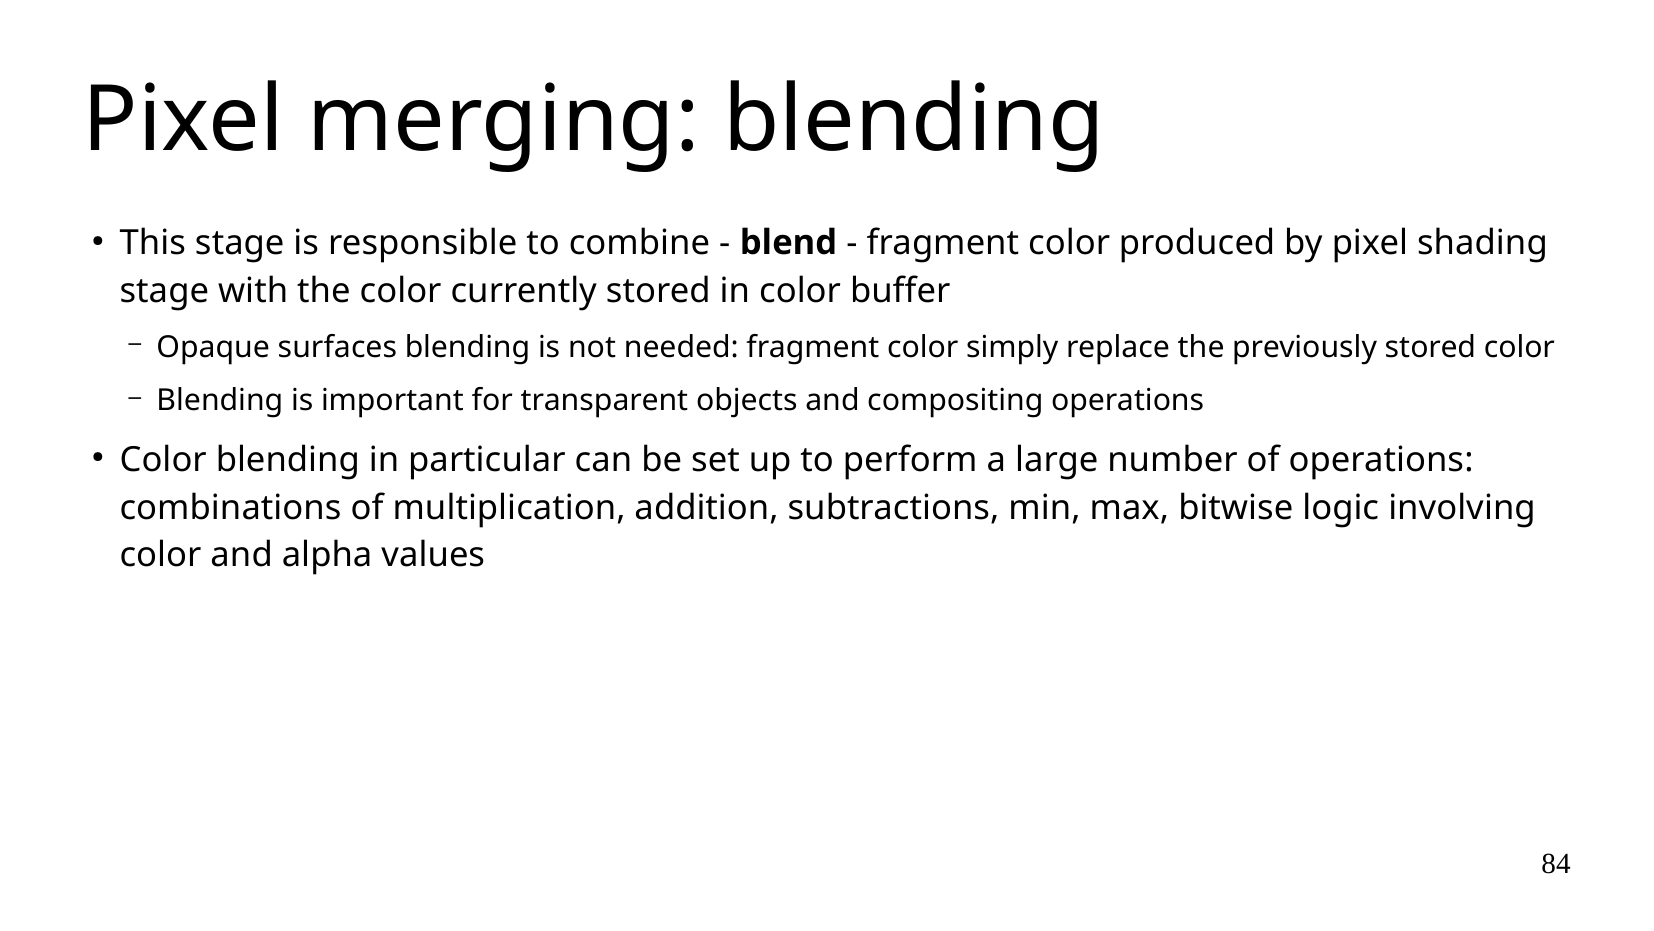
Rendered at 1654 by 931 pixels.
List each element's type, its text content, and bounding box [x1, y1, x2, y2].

title Pixel merging: blending [82, 37, 1571, 193]
list This stage is responsible to combine - blend - fragment color produced by pixel shading stage with the color currently stored in color buffer Opaque surfaces blending is not needed: fragment color simply replace the previously stored color Blending is important for transparent objects and compositing operations Color blending in particular can be set up to perform a large number of operations: combinations of multiplication, addition, subtractions, min, max, bitwise logic involving color and alpha values [82, 217, 1571, 616]
